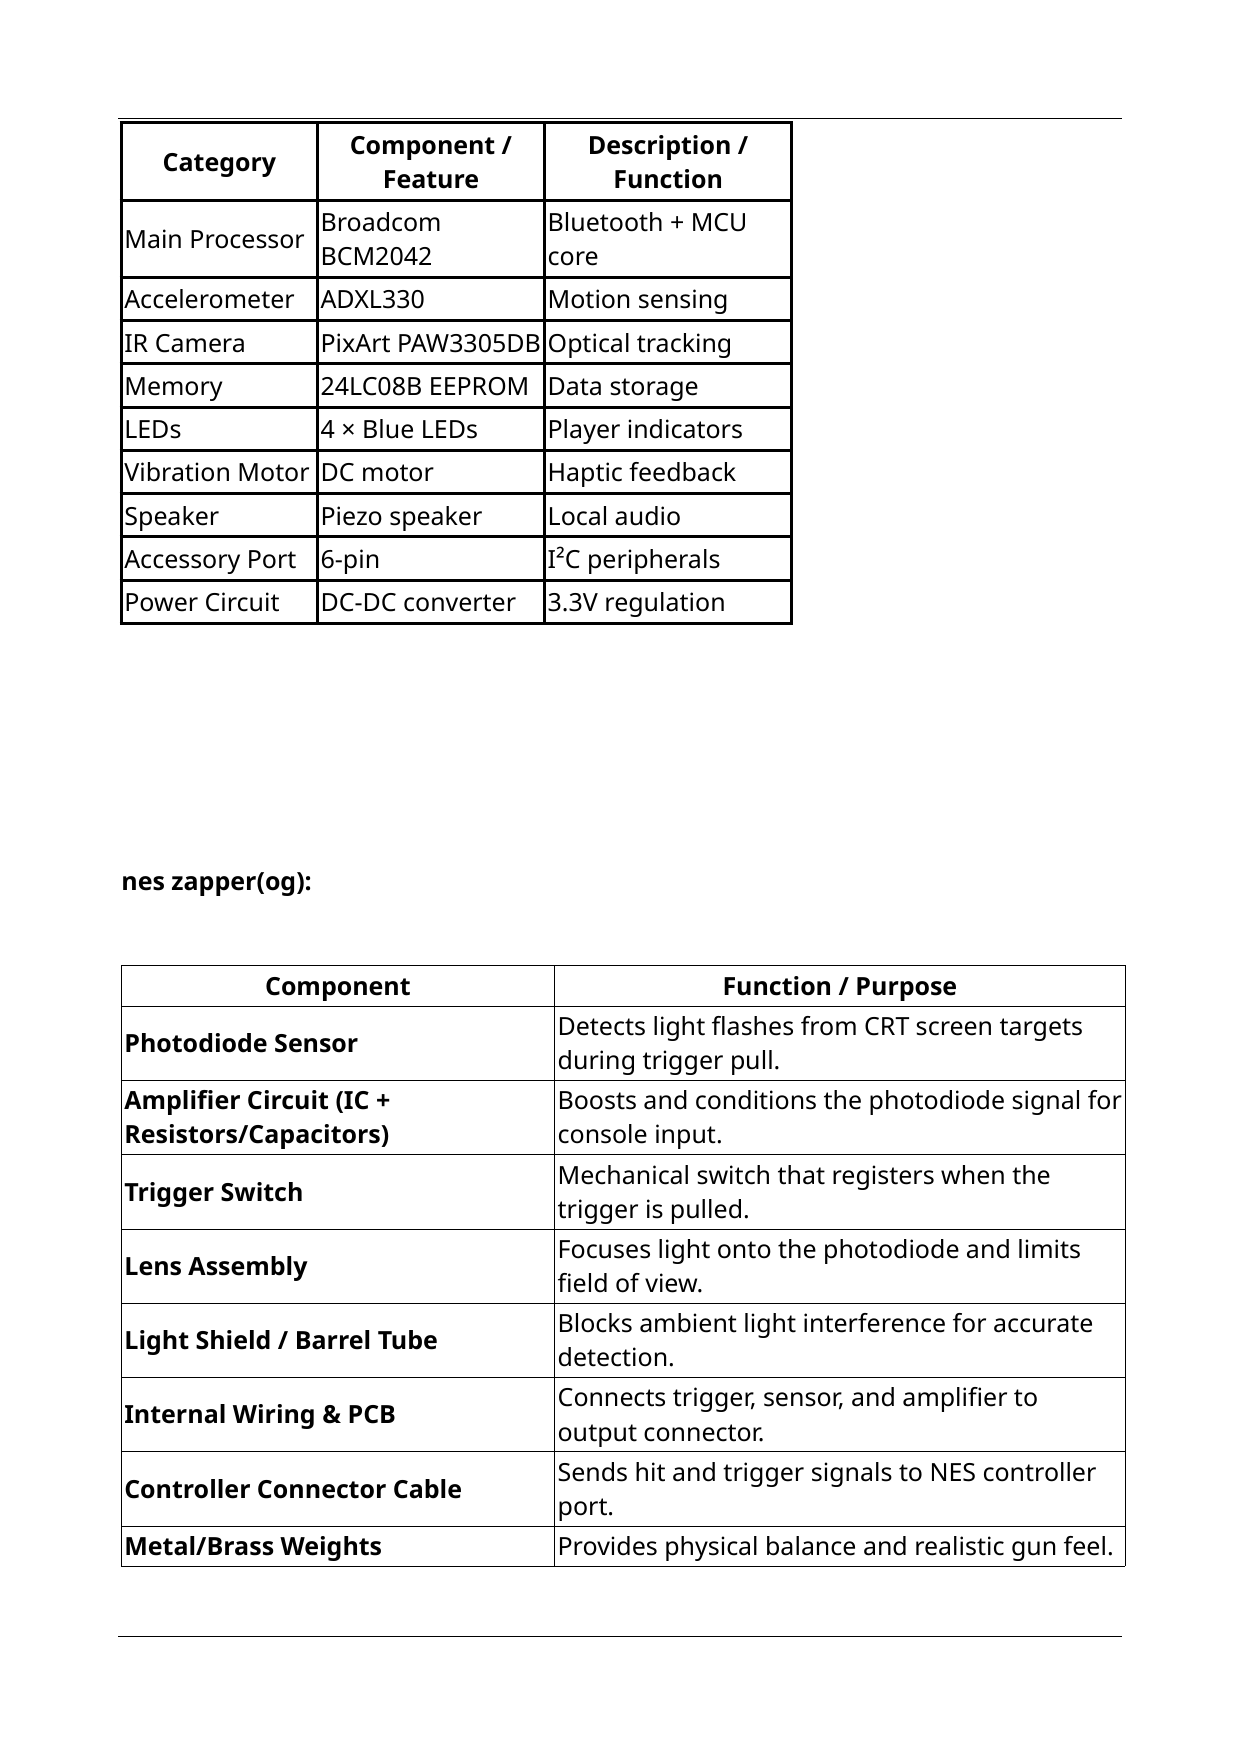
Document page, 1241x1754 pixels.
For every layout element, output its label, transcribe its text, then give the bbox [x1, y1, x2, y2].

table_header Description / Function [546, 124, 790, 198]
table_cell Power Circuit [123, 582, 316, 622]
table_cell 6-pin [319, 538, 543, 578]
table_cell Boosts and conditions the photodiode signal for console input. [555, 1081, 1125, 1154]
table_cell Accessory Port [123, 538, 316, 578]
table_cell Vibration Motor [123, 452, 316, 492]
table_header Component / Feature [319, 124, 543, 198]
table_cell Player indicators [546, 409, 790, 449]
text nes zapper(og): [121, 863, 1119, 897]
table_cell Bluetooth + MCU core [546, 202, 790, 276]
table_cell Accelerometer [123, 279, 316, 319]
table_cell Photodiode Sensor [122, 1007, 554, 1080]
table_cell Memory [123, 365, 316, 406]
table_cell Sends hit and trigger signals to NES controller port. [555, 1452, 1125, 1526]
table_cell Local audio [546, 495, 790, 535]
table_cell Optical tracking [546, 322, 790, 362]
table_cell Broadcom BCM2042 [319, 202, 543, 276]
table_cell I²C peripherals [546, 538, 790, 578]
table_cell DC motor [319, 452, 543, 492]
table_cell Provides physical balance and realistic gun feel. [555, 1527, 1125, 1566]
table_cell Mechanical switch that registers when the trigger is pulled. [555, 1155, 1125, 1228]
table_cell Data storage [546, 365, 790, 406]
table_cell 24LC08B EEPROM [319, 365, 543, 406]
table_cell 4 × Blue LEDs [319, 409, 543, 449]
table_header Function / Purpose [555, 966, 1125, 1006]
table_cell PixArt PAW3305DB [319, 322, 543, 362]
table_cell Blocks ambient light interference for accurate detection. [555, 1304, 1125, 1377]
table_cell Amplifier Circuit (IC + Resistors/Capacitors) [122, 1081, 554, 1154]
table_cell Metal/Brass Weights [122, 1527, 554, 1566]
table_cell Piezo speaker [319, 495, 543, 535]
table_cell 3.3V regulation [546, 582, 790, 622]
table_cell Haptic feedback [546, 452, 790, 492]
table_cell Lens Assembly [122, 1230, 554, 1303]
table_cell IR Camera [123, 322, 316, 362]
table_cell LEDs [123, 409, 316, 449]
table_cell DC-DC converter [319, 582, 543, 622]
table_cell Detects light flashes from CRT screen targets during trigger pull. [555, 1007, 1125, 1080]
table_header Component [122, 966, 554, 1006]
table_cell Controller Connector Cable [122, 1452, 554, 1526]
table_cell Main Processor [123, 202, 316, 276]
table_cell Connects trigger, sensor, and amplifier to output connector. [555, 1378, 1125, 1451]
table_cell ADXL330 [319, 279, 543, 319]
table_cell Speaker [123, 495, 316, 535]
table_header Category [123, 124, 316, 198]
table_cell Trigger Switch [122, 1155, 554, 1228]
table_cell Motion sensing [546, 279, 790, 319]
table_cell Internal Wiring & PCB [122, 1378, 554, 1451]
table_cell Focuses light onto the photodiode and limits field of view. [555, 1230, 1125, 1303]
table_cell Light Shield / Barrel Tube [122, 1304, 554, 1377]
